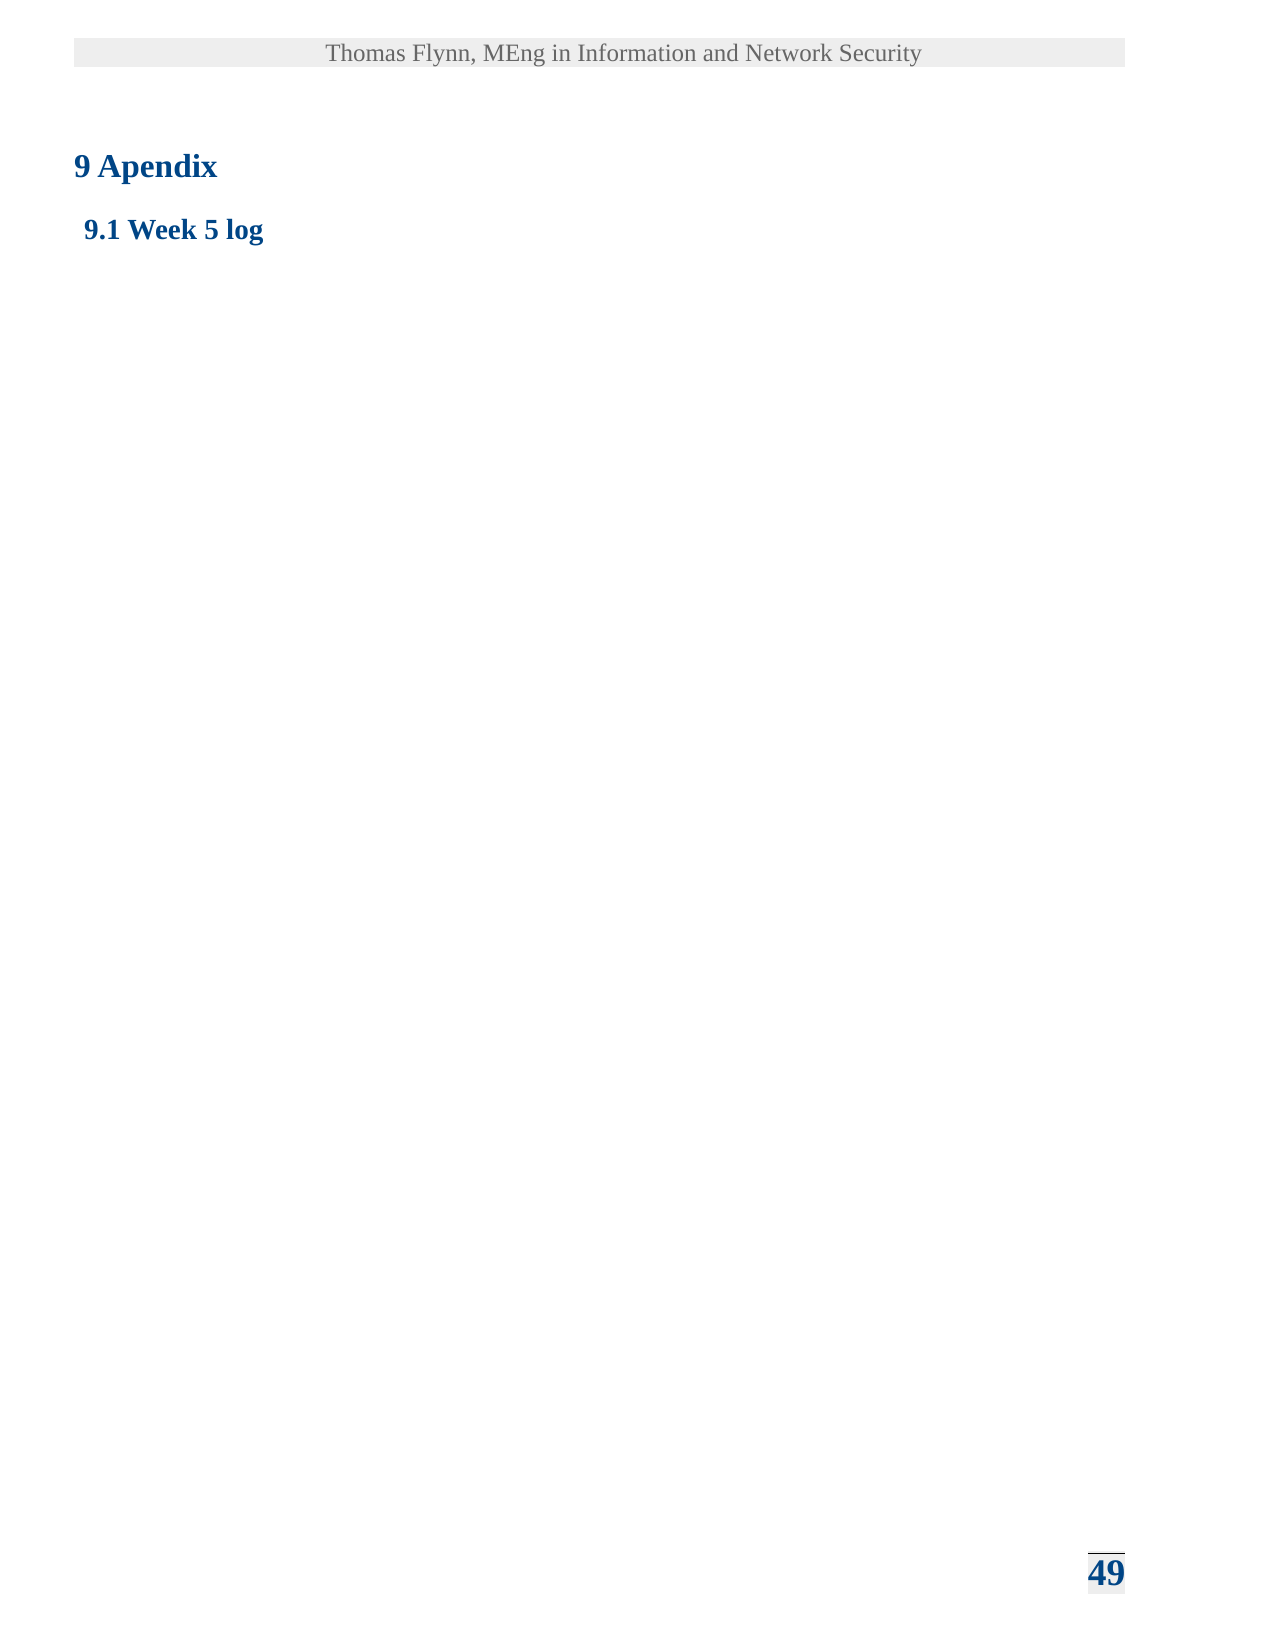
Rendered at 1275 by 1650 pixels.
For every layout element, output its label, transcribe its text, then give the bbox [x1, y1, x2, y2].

subtitle 9 Apendix [74, 146, 1125, 184]
subtitle 9.1 Week 5 log [81, 212, 1125, 246]
